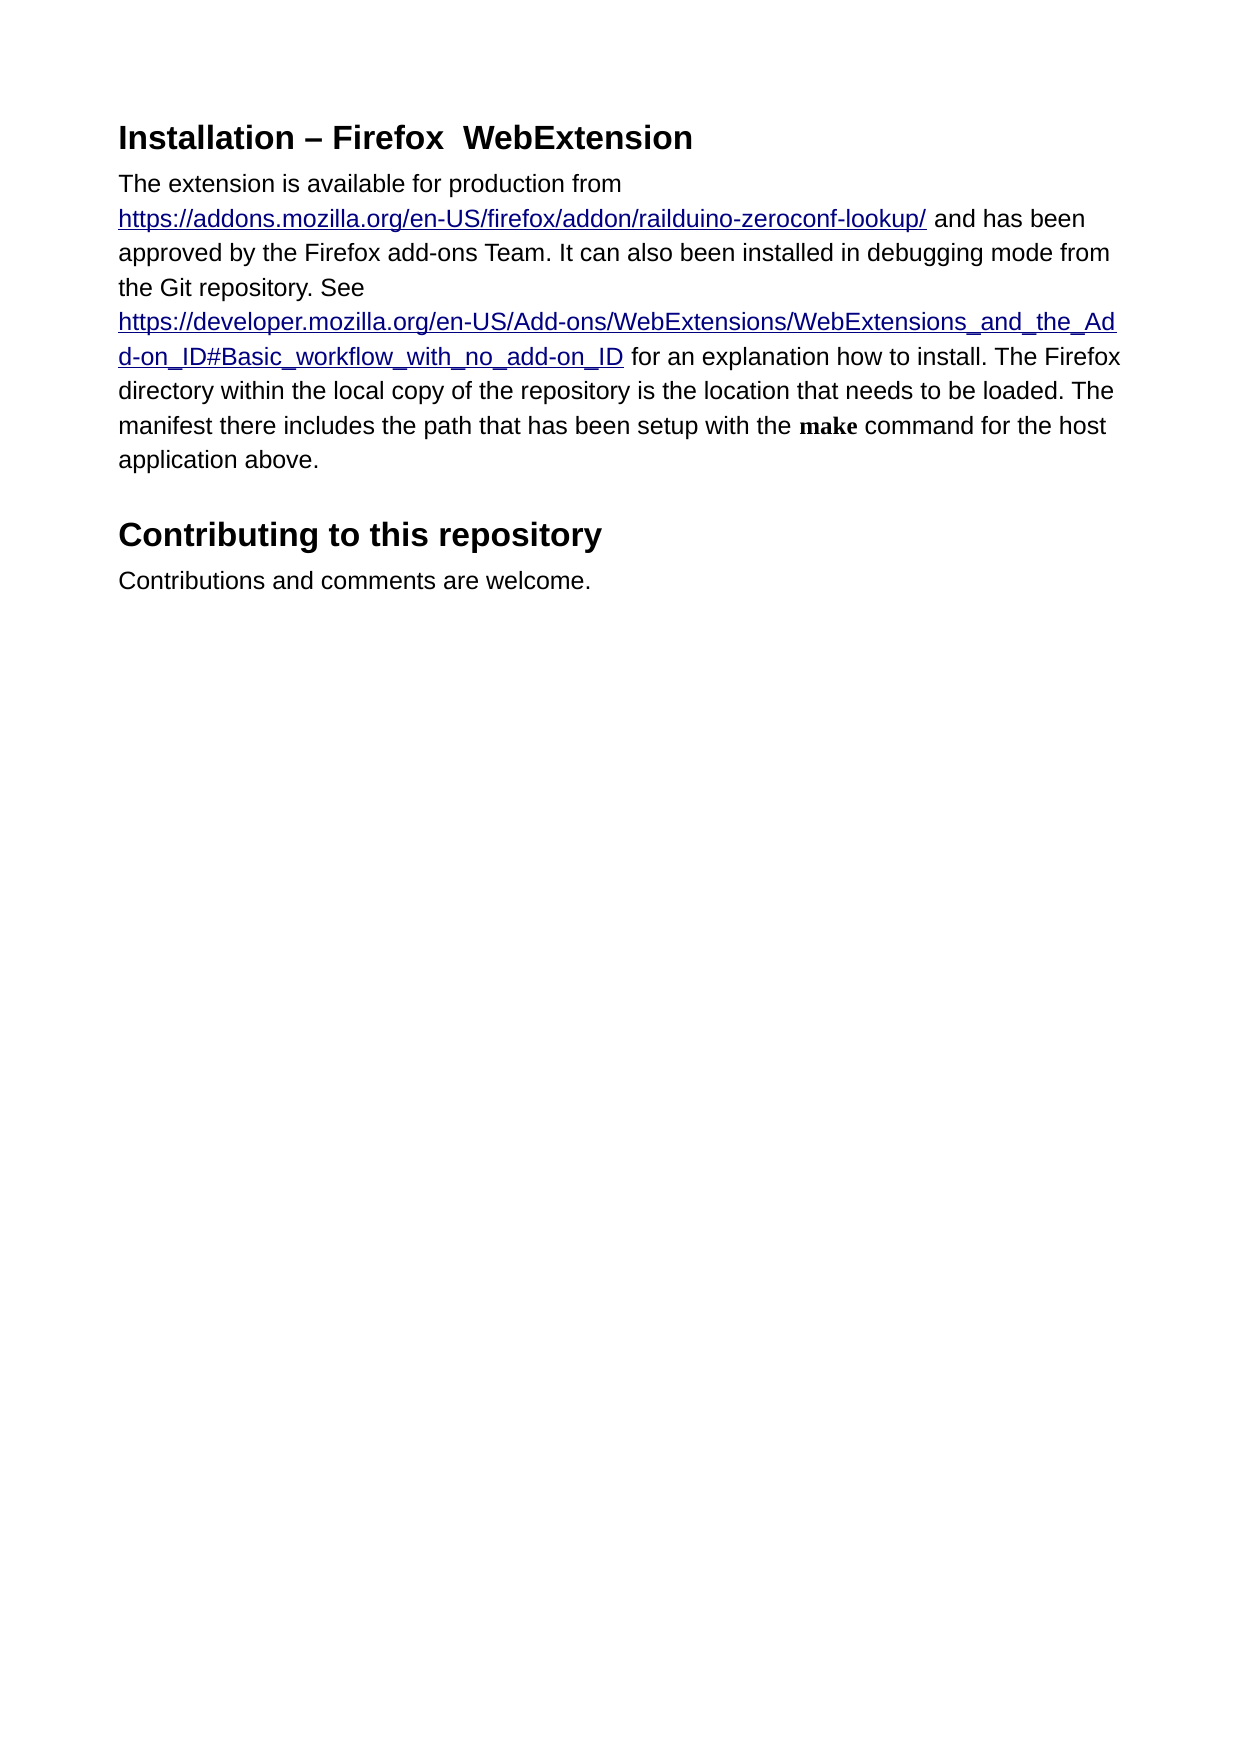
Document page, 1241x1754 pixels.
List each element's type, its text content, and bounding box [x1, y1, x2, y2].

text The extension is available for production from https://addons.mozilla.org/en-US/firefox/addon/railduino-zeroconf-lookup/ and has been approved by the Firefox add-ons Team. It can also been installed in debugging mode from the Git repository. See https://developer.mozilla.org/en-US/Add-ons/WebExtensions/WebExtensions_and_the_Add-on_ID#Basic_workflow_with_no_add-on_ID for an explanation how to install. The Firefox directory within the local copy of the repository is the location that needs to be loaded. The manifest there includes the path that has been setup with the make command for the host application above. [118, 169, 1122, 474]
subtitle Installation – Firefox WebExtension [118, 118, 1122, 157]
text Contributions and comments are welcome. [118, 566, 1122, 595]
subtitle Contributing to this repository [118, 515, 1122, 554]
